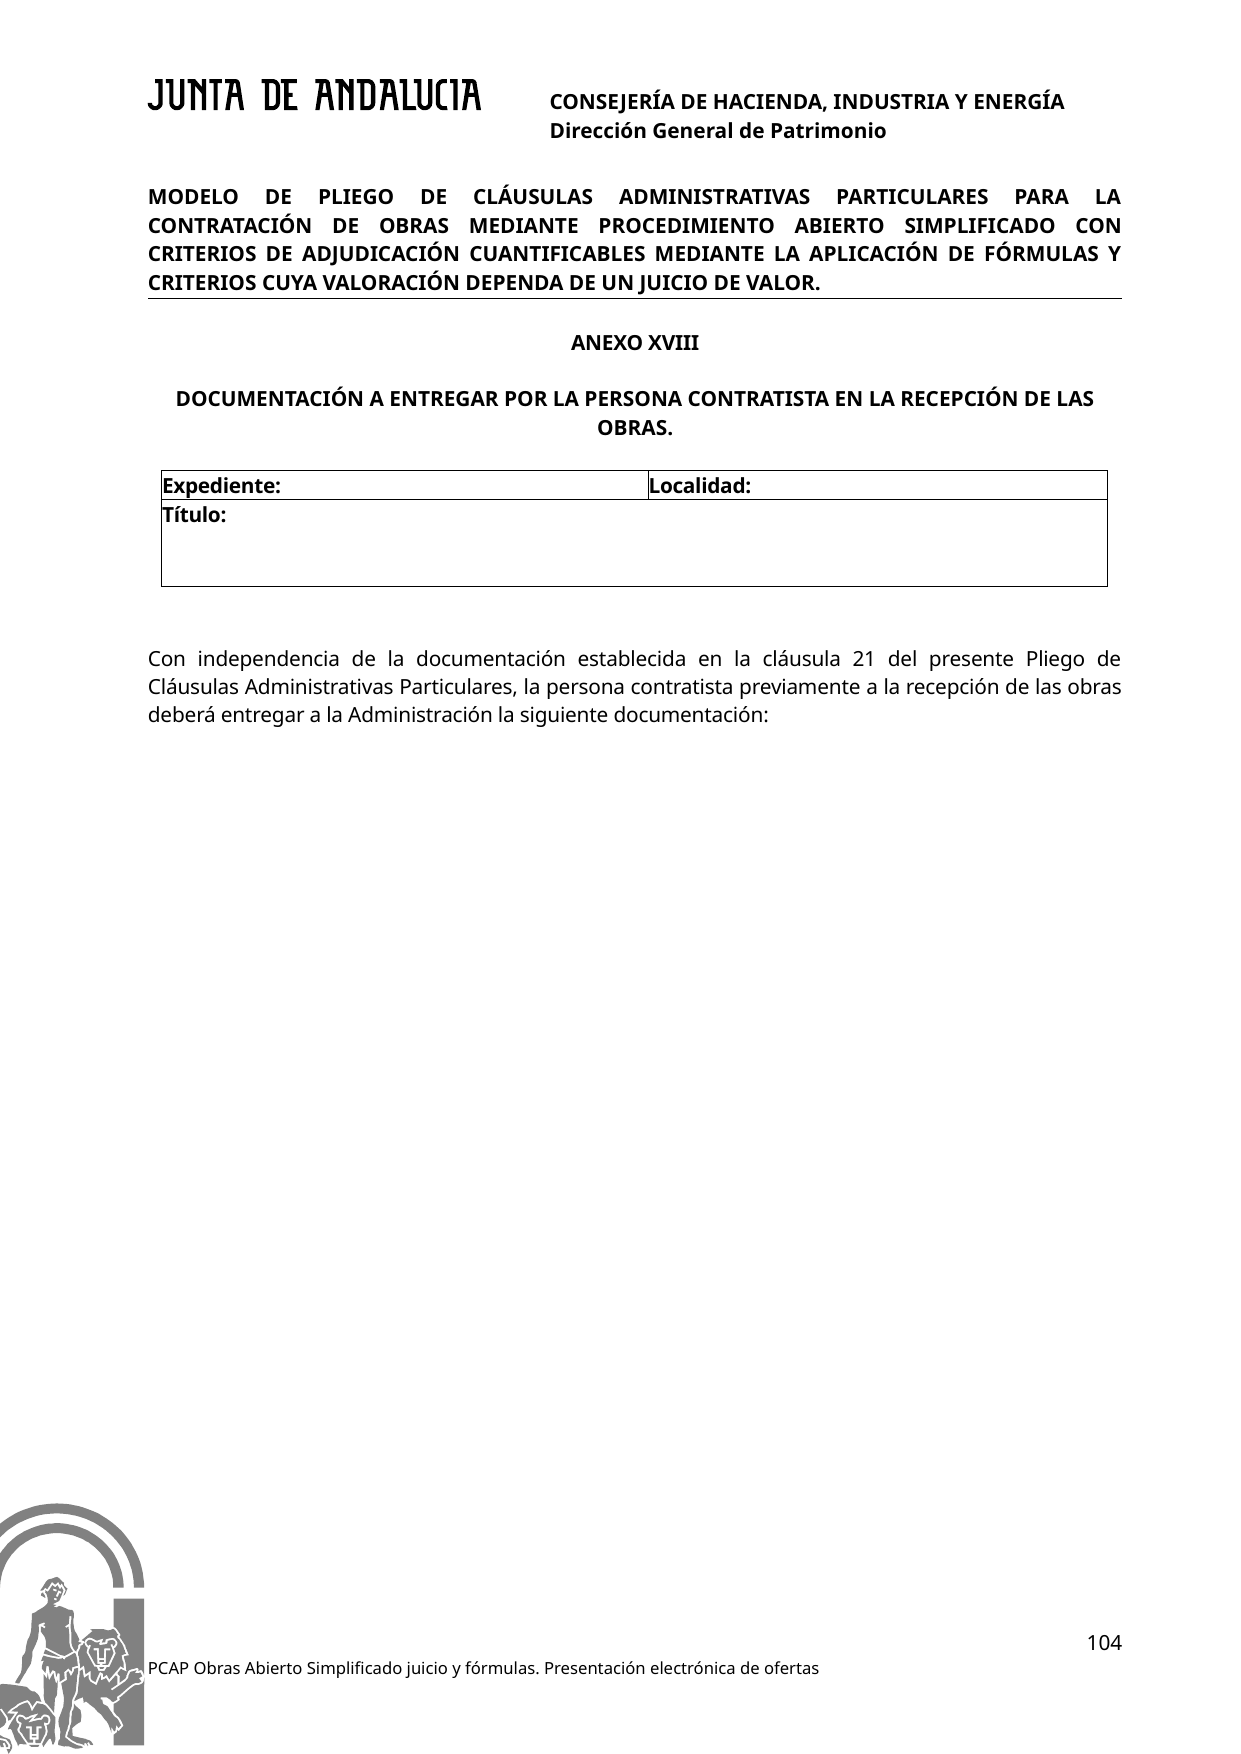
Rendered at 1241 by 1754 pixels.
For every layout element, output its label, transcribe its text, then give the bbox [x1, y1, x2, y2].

text Con independencia de la documentación establecida en la cláusula 21 del presente Pliego de Cláusulas Administrativas Particulares, la persona contratista previamente a la recepción de las obras deberá entregar a la Administración la siguiente documentación: [148, 644, 1122, 729]
table_header [339, 471, 648, 499]
table_header [781, 471, 1107, 499]
table_header Expediente: [162, 471, 338, 499]
table_cell [339, 500, 1107, 586]
text DOCUMENTACIÓN A ENTREGAR POR LA PERSONA CONTRATISTA EN LA RECEPCIÓN DE LAS OBRAS. [148, 384, 1122, 441]
text MODELO DE PLIEGO DE CLÁUSULAS ADMINISTRATIVAS PARTICULARES PARA LA CONTRATACIÓN DE OBRAS MEDIANTE PROCEDIMIENTO ABIERTO SIMPLIFICADO CON CRITERIOS DE ADJUDICACIÓN CUANTIFICABLES MEDIANTE LA APLICACIÓN DE FÓRMULAS Y CRITERIOS CUYA VALORACIÓN DEPENDA DE UN JUICIO DE VALOR. [148, 182, 1122, 298]
table_header Localidad: [649, 471, 781, 499]
text ANEXO XVIII [148, 328, 1122, 356]
table_cell Título: [162, 500, 338, 586]
